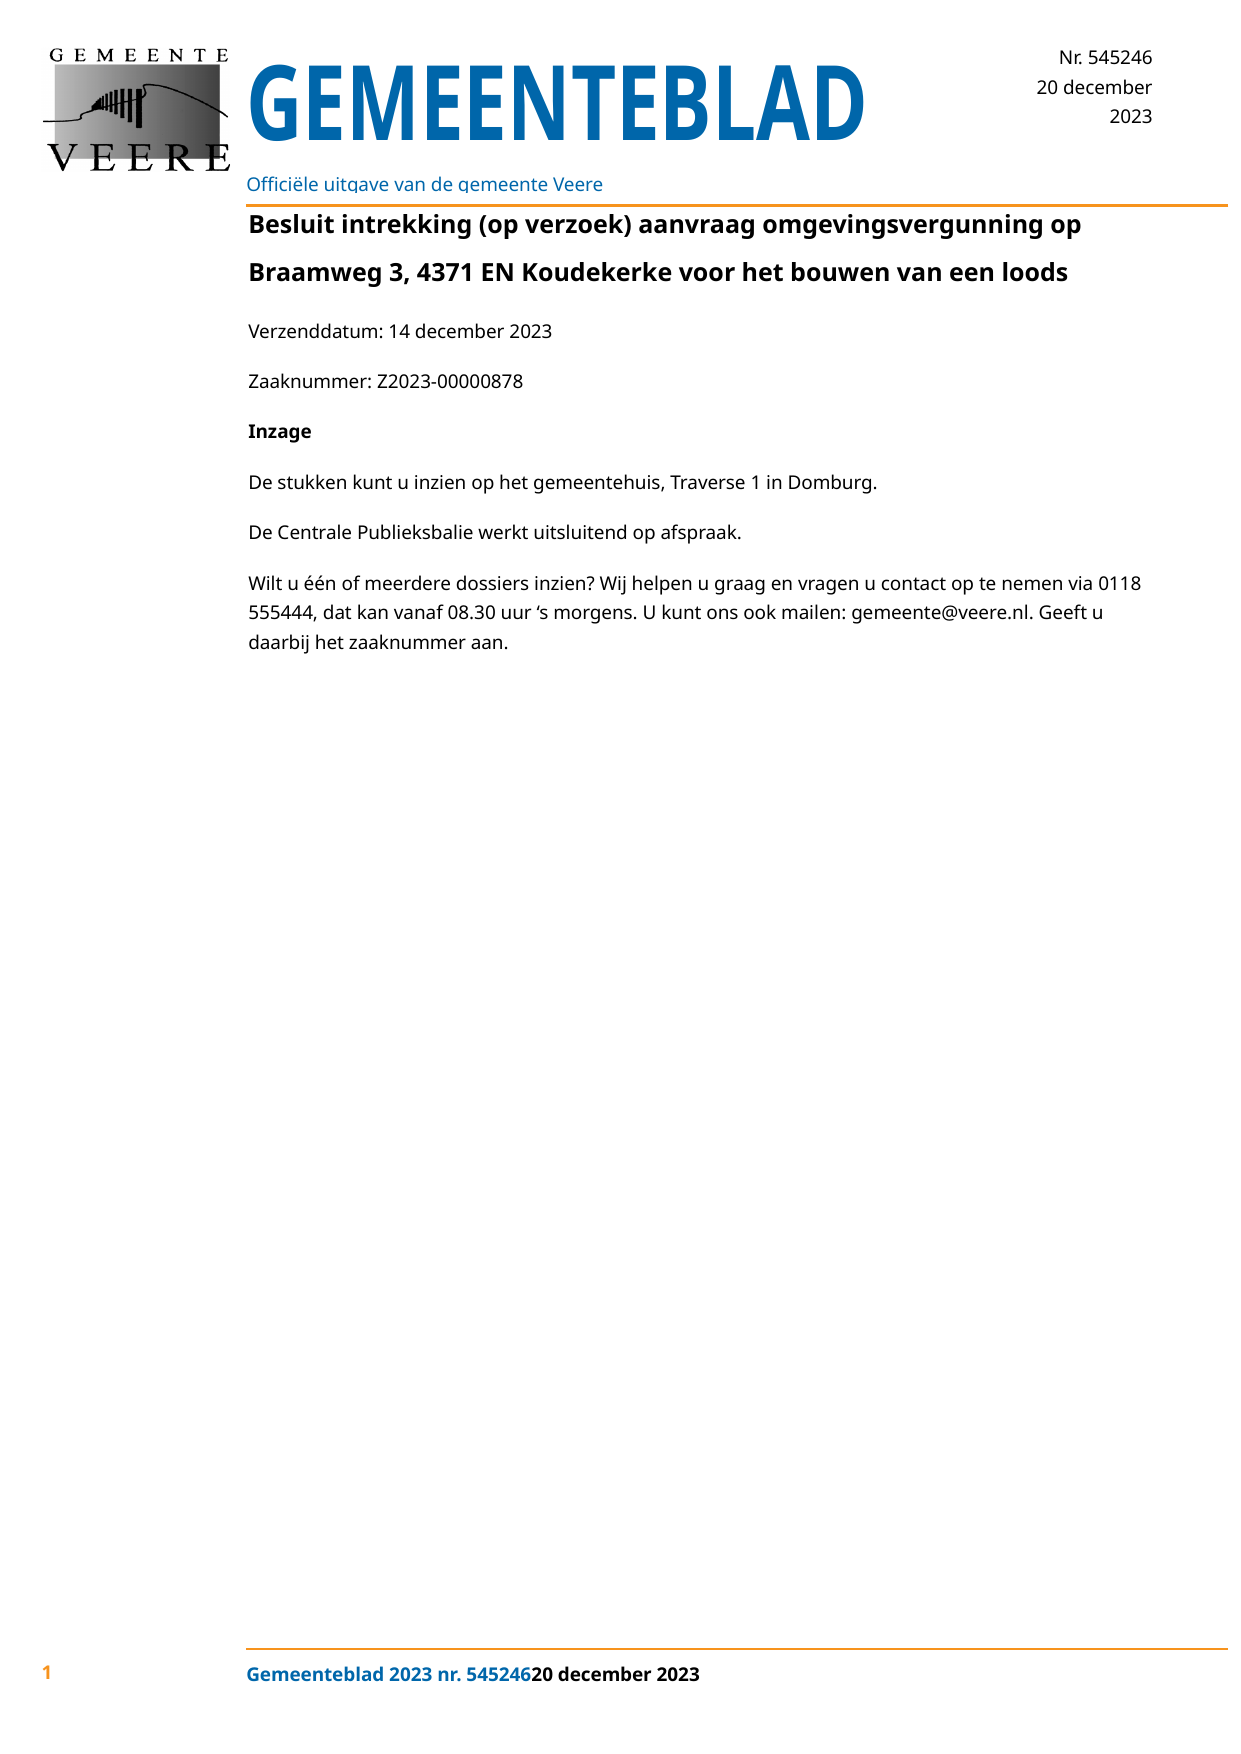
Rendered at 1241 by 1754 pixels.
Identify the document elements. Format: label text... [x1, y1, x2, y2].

text De Centrale Publieksbalie werkt uitsluitend op afspraak. [248, 519, 1152, 545]
text Inzage [248, 419, 1152, 444]
text Besluit intrekking (op verzoek) aanvraag omgevingsvergunning op Braamweg 3, 4371 EN Koudekerke voor het bouwen van een loods [248, 207, 1152, 288]
picture [41, 47, 231, 172]
text Zaaknummer: Z2023-00000878 [248, 368, 1152, 394]
text De stukken kunt u inzien op het gemeentehuis, Traverse 1 in Domburg. [248, 469, 1152, 495]
text Wilt u één of meerdere dossiers inzien? Wij helpen u graag en vragen u contact op te nemen via 0118 555444, dat kan vanaf 08.30 uur ‘s morgens. U kunt ons ook mailen: gemeente@veere.nl. Geeft u daarbij het zaaknummer aan. [248, 570, 1152, 655]
text Verzenddatum: 14 december 2023 [248, 318, 1152, 344]
